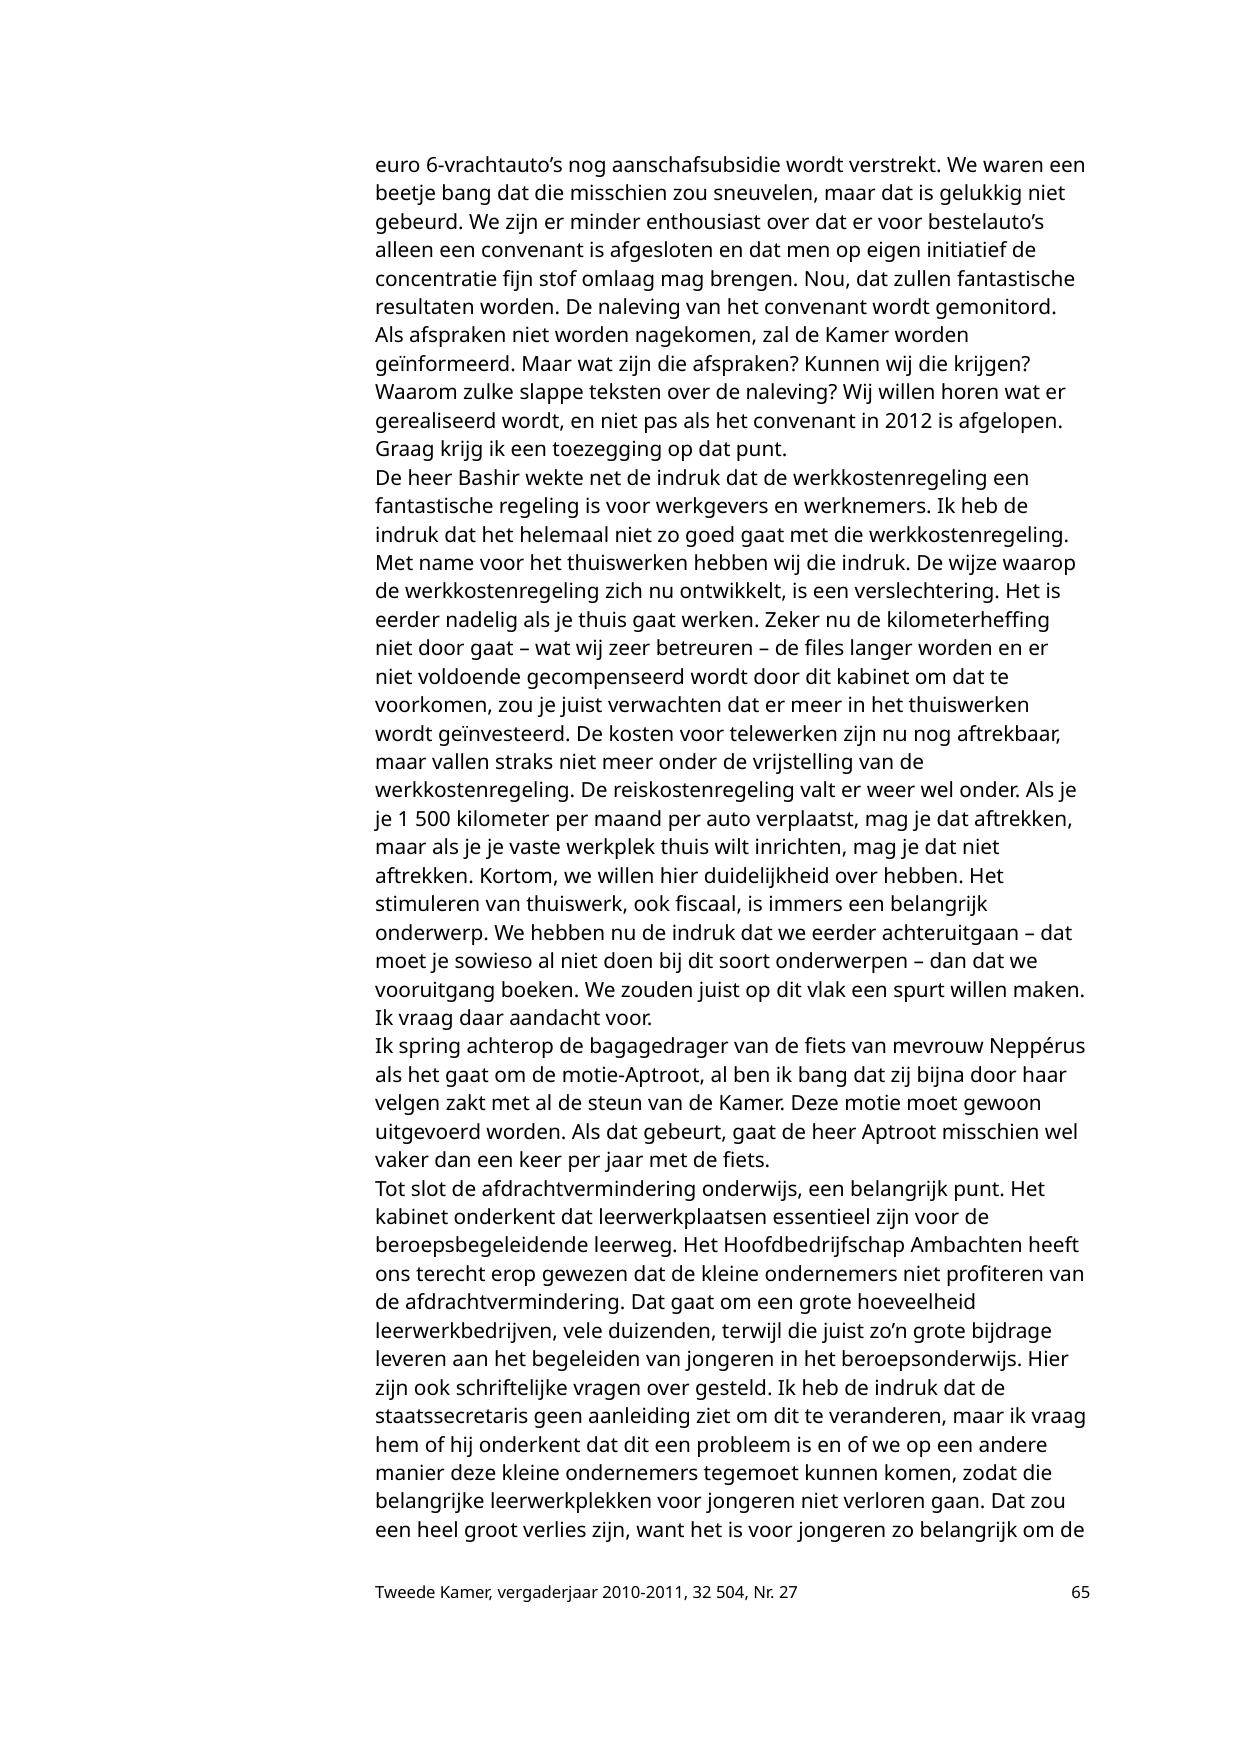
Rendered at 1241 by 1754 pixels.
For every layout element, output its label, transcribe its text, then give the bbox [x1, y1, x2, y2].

text Ik spring achterop de bagagedrager van de fiets van mevrouw Neppérus als het gaat om de motie-Aptroot, al ben ik bang dat zij bijna door haar velgen zakt met al de steun van de Kamer. Deze motie moet gewoon uitgevoerd worden. Als dat gebeurt, gaat de heer Aptroot misschien wel vaker dan een keer per jaar met de fiets. [375, 1032, 1090, 1174]
text euro 6-vrachtauto’s nog aanschafsubsidie wordt verstrekt. We waren een beetje bang dat die misschien zou sneuvelen, maar dat is gelukkig niet gebeurd. We zijn er minder enthousiast over dat er voor bestelauto’s alleen een convenant is afgesloten en dat men op eigen initiatief de concentratie fijn stof omlaag mag brengen. Nou, dat zullen fantastische resultaten worden. De naleving van het convenant wordt gemonitord. Als afspraken niet worden nagekomen, zal de Kamer worden geïnformeerd. Maar wat zijn die afspraken? Kunnen wij die krijgen? Waarom zulke slappe teksten over de naleving? Wij willen horen wat er gerealiseerd wordt, en niet pas als het convenant in 2012 is afgelopen. Graag krijg ik een toezegging op dat punt. [375, 150, 1090, 463]
text Tot slot de afdrachtvermindering onderwijs, een belangrijk punt. Het kabinet onderkent dat leerwerkplaatsen essentieel zijn voor de beroepsbegeleidende leerweg. Het Hoofdbedrijfschap Ambachten heeft ons terecht erop gewezen dat de kleine ondernemers niet profiteren van de afdrachtvermindering. Dat gaat om een grote hoeveelheid leerwerkbedrijven, vele duizenden, terwijl die juist zo’n grote bijdrage leveren aan het begeleiden van jongeren in het beroepsonderwijs. Hier zijn ook schriftelijke vragen over gesteld. Ik heb de indruk dat de staatssecretaris geen aanleiding ziet om dit te veranderen, maar ik vraag hem of hij onderkent dat dit een probleem is en of we op een andere manier deze kleine ondernemers tegemoet kunnen komen, zodat die belangrijke leerwerkplekken voor jongeren niet verloren gaan. Dat zou een heel groot verlies zijn, want het is voor jongeren zo belangrijk om de [375, 1174, 1090, 1543]
text De heer Bashir wekte net de indruk dat de werkkostenregeling een fantastische regeling is voor werkgevers en werknemers. Ik heb de indruk dat het helemaal niet zo goed gaat met die werkkostenregeling. Met name voor het thuiswerken hebben wij die indruk. De wijze waarop de werkkostenregeling zich nu ontwikkelt, is een verslechtering. Het is eerder nadelig als je thuis gaat werken. Zeker nu de kilometerheffing niet door gaat – wat wij zeer betreuren – de files langer worden en er niet voldoende gecompenseerd wordt door dit kabinet om dat te voorkomen, zou je juist verwachten dat er meer in het thuiswerken wordt geïnvesteerd. De kosten voor telewerken zijn nu nog aftrekbaar, maar vallen straks niet meer onder de vrijstelling van de werkkostenregeling. De reiskostenregeling valt er weer wel onder. Als je je 1 500 kilometer per maand per auto verplaatst, mag je dat aftrekken, maar als je je vaste werkplek thuis wilt inrichten, mag je dat niet aftrekken. Kortom, we willen hier duidelijkheid over hebben. Het stimuleren van thuiswerk, ook fiscaal, is immers een belangrijk onderwerp. We hebben nu de indruk dat we eerder achteruitgaan – dat moet je sowieso al niet doen bij dit soort onderwerpen – dan dat we vooruitgang boeken. We zouden juist op dit vlak een spurt willen maken. Ik vraag daar aandacht voor. [375, 463, 1090, 1032]
